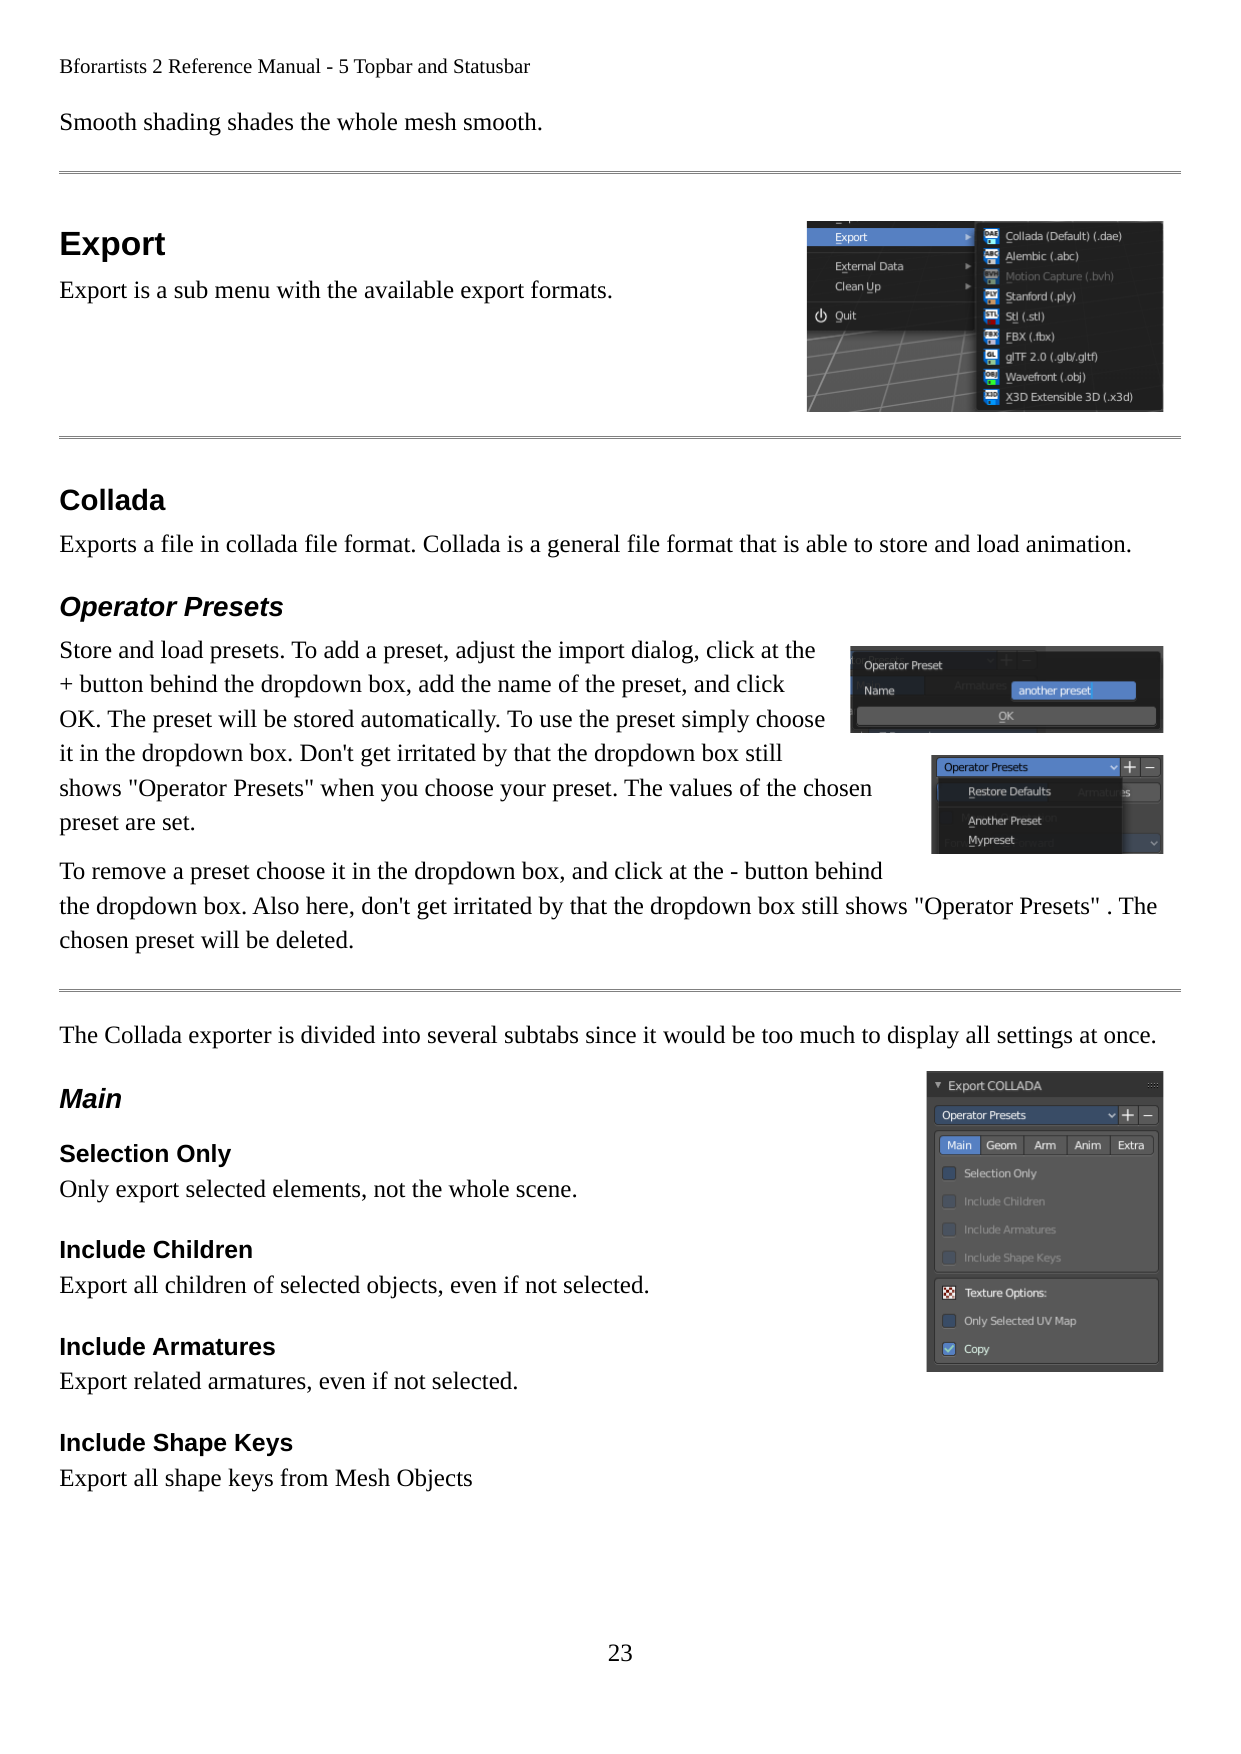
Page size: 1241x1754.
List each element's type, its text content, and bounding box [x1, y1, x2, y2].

subtitle [1164, 1082, 1181, 1114]
subtitle Main [59, 1082, 926, 1114]
subtitle [1164, 1235, 1181, 1264]
text Export all children of selected objects, even if not selected. [59, 1270, 926, 1299]
subtitle Include Shape Keys [59, 1428, 1181, 1456]
subtitle [1164, 1139, 1181, 1167]
text The Collada exporter is divided into several subtabs since it would be too much to display all settings at once. [59, 1020, 1181, 1049]
text Export related armatures, even if not selected. [59, 1366, 1181, 1395]
text Smooth shading shades the whole mesh smooth. [59, 107, 1181, 136]
picture [806, 221, 1164, 412]
subtitle Operator Presets [59, 590, 1181, 622]
text Exports a file in collada file format. Collada is a general file format that is able to store and load animation. [59, 529, 1181, 558]
subtitle Selection Only [59, 1139, 926, 1167]
subtitle Export [59, 223, 806, 262]
subtitle [1164, 1332, 1181, 1360]
subtitle [1164, 223, 1181, 262]
picture [931, 755, 1164, 854]
text Store and load presets. To add a preset, adjust the import dialog, click at the + button behind the dropdown box, add the name of the preset, and click OK. The preset will be stored automatically. To use the preset simply choose it in the dropdown box. Don't get irritated by that the dropdown box still shows "Operator Presets" when you choose your preset. The values of the chosen preset are set. [59, 635, 1181, 836]
subtitle Include Armatures [59, 1332, 926, 1360]
picture [850, 646, 1164, 733]
text To remove a preset choose it in the dropdown box, and click at the - button behind the dropdown box. Also here, don't get irritated by that the dropdown box still shows "Operator Presets" . The chosen preset will be deleted. [59, 856, 1181, 954]
subtitle Include Children [59, 1235, 926, 1264]
picture [926, 1071, 1164, 1372]
text Export is a sub menu with the available export formats. [59, 275, 806, 303]
subtitle Collada [59, 483, 1181, 516]
text Export all shape keys from Mesh Objects [59, 1463, 1181, 1491]
text Only export selected elements, not the whole scene. [59, 1174, 926, 1202]
